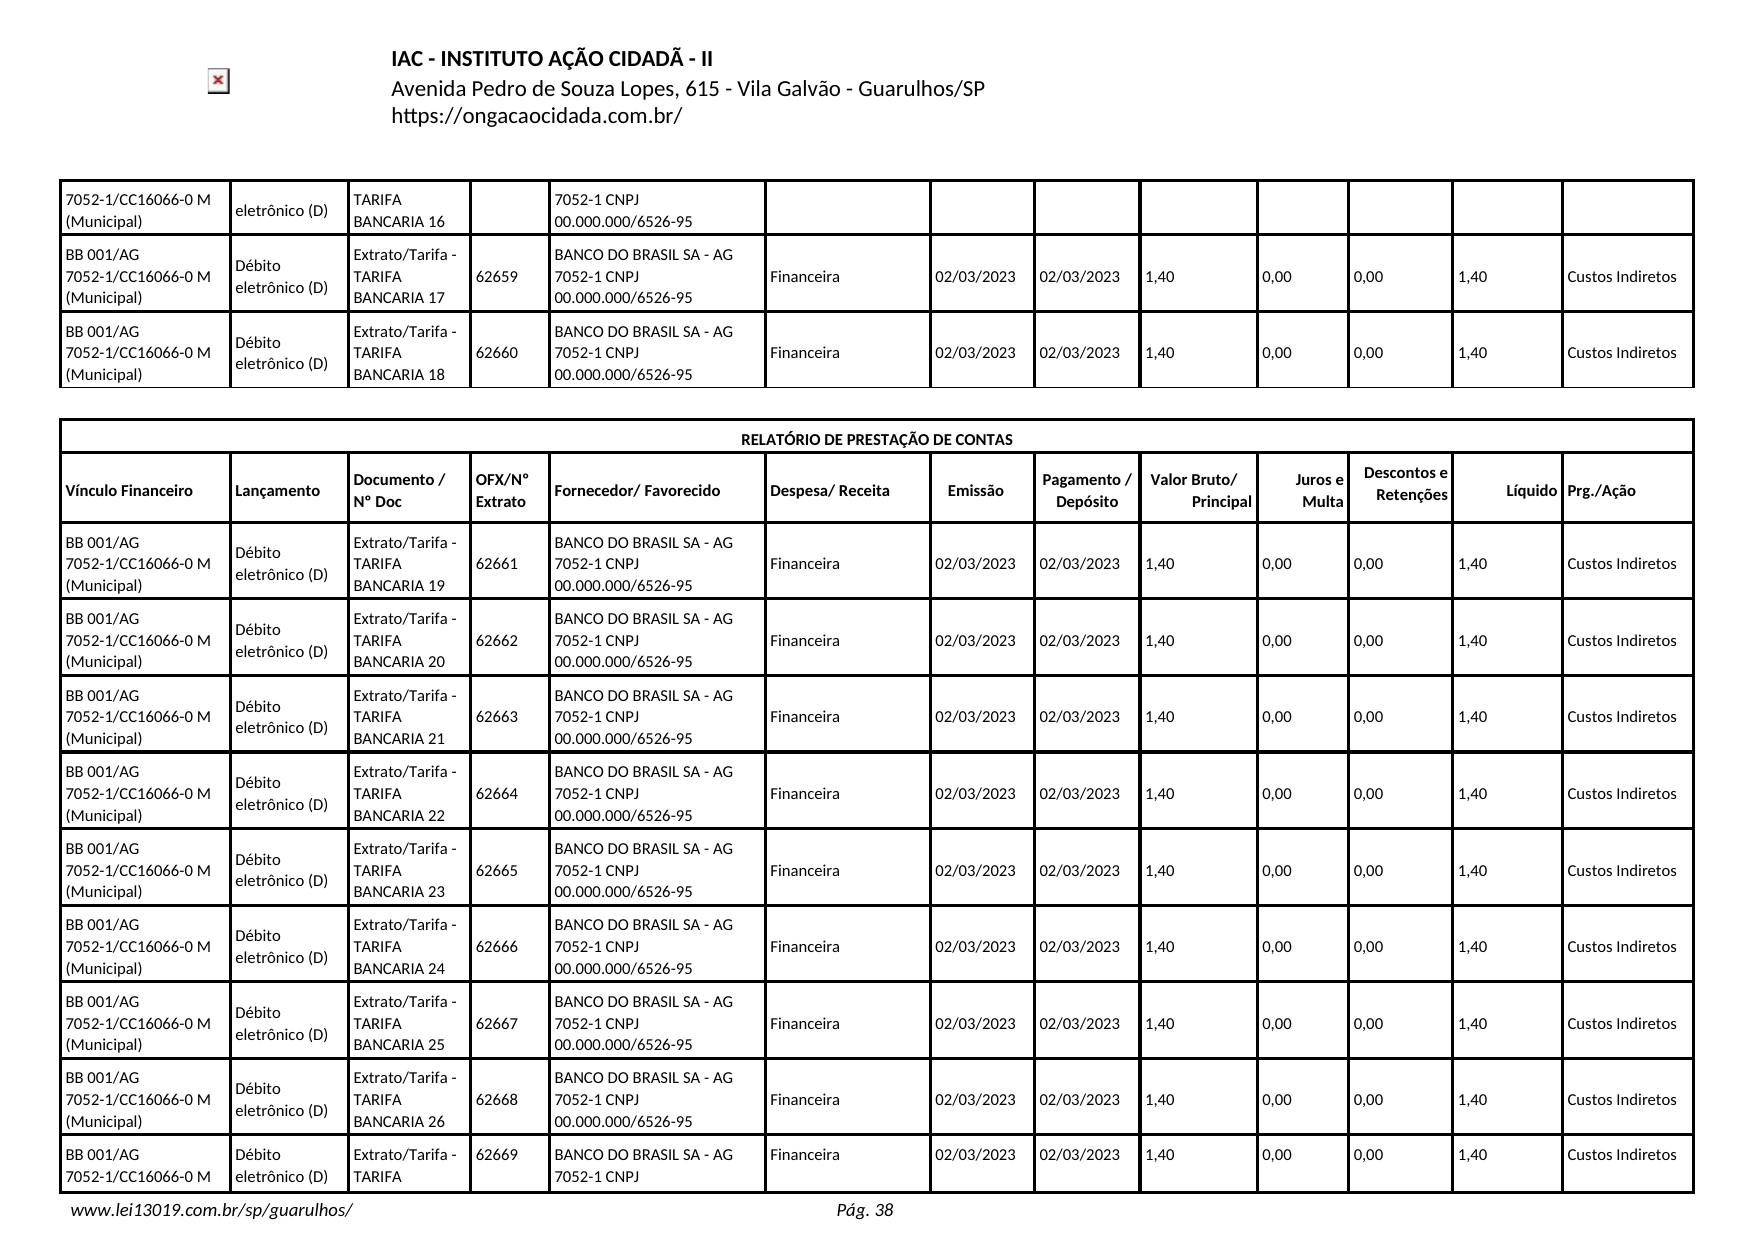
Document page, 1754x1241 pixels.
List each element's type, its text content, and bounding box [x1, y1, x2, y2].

table_cell Extrato/Tarifa - TARIFA BANCARIA 19 [350, 524, 469, 597]
table_cell 02/03/2023 [932, 600, 1033, 674]
table_cell 02/03/2023 [1036, 600, 1138, 674]
table_cell 1,40 [1454, 907, 1561, 980]
table_cell 02/03/2023 [1036, 830, 1138, 903]
table_cell 0,00 [1259, 830, 1347, 903]
table_cell 7052-1/CC16066-0 M (Municipal) [62, 182, 229, 233]
table_cell 1,40 [1142, 677, 1256, 750]
table_cell 62663 [472, 677, 548, 750]
table_cell Extrato/Tarifa - TARIFA BANCARIA 20 [350, 600, 469, 674]
table_cell Documento / Nº Doc [350, 454, 469, 521]
table_cell BB 001/AG 7052-1/CC16066-0 M (Municipal) [62, 677, 229, 750]
table_cell 62659 [472, 236, 548, 310]
table_cell 02/03/2023 [1036, 754, 1138, 827]
table_cell 0,00 [1259, 236, 1347, 310]
table_cell 0,00 [1350, 1136, 1451, 1191]
table_cell Vínculo Financeiro [62, 454, 229, 521]
table_cell Emissão [932, 454, 1033, 521]
table_cell BANCO DO BRASIL SA - AG 7052-1 CNPJ 00.000.000/6526-95 [551, 600, 764, 674]
table_cell Custos Indiretos [1564, 907, 1692, 980]
table_cell 1,40 [1454, 677, 1561, 750]
table_cell 62669 [472, 1136, 548, 1191]
table_cell 7052-1 CNPJ 00.000.000/6526-95 [551, 182, 764, 233]
table_cell [932, 182, 1033, 233]
table_cell 02/03/2023 [1036, 907, 1138, 980]
table_cell 02/03/2023 [1036, 236, 1138, 310]
table_cell 1,40 [1142, 600, 1256, 674]
table_cell Débito eletrônico (D) [232, 983, 347, 1057]
table_cell eletrônico (D) [232, 182, 347, 233]
table_cell BB 001/AG 7052-1/CC16066-0 M (Municipal) [62, 600, 229, 674]
table_cell Custos Indiretos [1564, 830, 1692, 903]
table_cell Extrato/Tarifa - TARIFA BANCARIA 26 [350, 1060, 469, 1133]
table_cell 62662 [472, 600, 548, 674]
table_cell BB 001/AG 7052-1/CC16066-0 M (Municipal) [62, 830, 229, 903]
table_cell Custos Indiretos [1564, 313, 1692, 386]
table_cell [1454, 182, 1561, 233]
table_cell Extrato/Tarifa - TARIFA BANCARIA 18 [350, 313, 469, 386]
table_cell 1,40 [1142, 830, 1256, 903]
table_cell 02/03/2023 [932, 313, 1033, 386]
table_cell 02/03/2023 [932, 236, 1033, 310]
table_cell BANCO DO BRASIL SA - AG 7052-1 CNPJ 00.000.000/6526-95 [551, 313, 764, 386]
table_cell BB 001/AG 7052-1/CC16066-0 M (Municipal) [62, 983, 229, 1057]
table_cell BANCO DO BRASIL SA - AG 7052-1 CNPJ 00.000.000/6526-95 [551, 1060, 764, 1133]
table_cell 0,00 [1350, 600, 1451, 674]
table_cell Custos Indiretos [1564, 1136, 1692, 1191]
table_cell BANCO DO BRASIL SA - AG 7052-1 CNPJ 00.000.000/6526-95 [551, 830, 764, 903]
table_cell BANCO DO BRASIL SA - AG 7052-1 CNPJ 00.000.000/6526-95 [551, 907, 764, 980]
table_cell 1,40 [1454, 983, 1561, 1057]
table_cell 02/03/2023 [932, 1060, 1033, 1133]
table_cell 0,00 [1350, 524, 1451, 597]
table_cell Financeira [767, 600, 929, 674]
table_cell Extrato/Tarifa - TARIFA BANCARIA 23 [350, 830, 469, 903]
table_header RELATÓRIO DE PRESTAÇÃO DE CONTAS [62, 421, 1692, 451]
table_cell Débito eletrônico (D) [232, 313, 347, 386]
table_cell - TARIFA BANCARIA 16 [350, 182, 469, 233]
table_cell 62661 [472, 524, 548, 597]
table_cell BB 001/AG 7052-1/CC16066-0 M (Municipal) [62, 313, 229, 386]
table_cell 1,40 [1454, 236, 1561, 310]
table_cell 0,00 [1259, 1136, 1347, 1191]
table_cell Custos Indiretos [1564, 600, 1692, 674]
table_cell Débito eletrônico (D) [232, 524, 347, 597]
table_cell Custos Indiretos [1564, 754, 1692, 827]
table_cell 0,00 [1259, 907, 1347, 980]
table_cell [767, 182, 929, 233]
table_cell Lançamento [232, 454, 347, 521]
table_cell 1,40 [1454, 313, 1561, 386]
table_cell 02/03/2023 [932, 1136, 1033, 1191]
table_cell 0,00 [1350, 677, 1451, 750]
table_cell 02/03/2023 [1036, 677, 1138, 750]
table_cell 1,40 [1454, 600, 1561, 674]
table_cell [1142, 182, 1256, 233]
table_cell 1,40 [1454, 524, 1561, 597]
table_cell Custos Indiretos [1564, 677, 1692, 750]
table_cell 02/03/2023 [932, 983, 1033, 1057]
table_cell 02/03/2023 [1036, 1060, 1138, 1133]
table_cell OFX/Nº Extrato [472, 454, 548, 521]
table_cell Débito eletrônico (D) [232, 600, 347, 674]
table_cell Fornecedor/ Favorecido [551, 454, 764, 521]
table_cell 0,00 [1350, 983, 1451, 1057]
table_cell Débito eletrônico (D) [232, 236, 347, 310]
table_cell 0,00 [1259, 983, 1347, 1057]
table_cell BANCO DO BRASIL SA - AG 7052-1 CNPJ 00.000.000/6526-95 [551, 754, 764, 827]
table_cell BB 001/AG 7052-1/CC16066-0 M (Municipal) [62, 236, 229, 310]
table_cell Extrato/Tarifa - TARIFA BANCARIA 25 [350, 983, 469, 1057]
table_cell Financeira [767, 1060, 929, 1133]
table_cell 1,40 [1454, 830, 1561, 903]
table_cell Financeira [767, 1136, 929, 1191]
table_cell 1,40 [1454, 1136, 1561, 1191]
table_cell 1,40 [1142, 313, 1256, 386]
table_cell 02/03/2023 [932, 677, 1033, 750]
table_cell [1259, 182, 1347, 233]
table_cell 02/03/2023 [1036, 313, 1138, 386]
table_cell 1,40 [1142, 1136, 1256, 1191]
table_cell Financeira [767, 754, 929, 827]
table_cell 02/03/2023 [932, 524, 1033, 597]
table_cell 0,00 [1350, 754, 1451, 827]
table_cell Financeira [767, 236, 929, 310]
table_cell 02/03/2023 [932, 830, 1033, 903]
picture [207, 68, 230, 94]
table_cell 1,40 [1142, 754, 1256, 827]
table_cell Valor Bruto/ Principal [1142, 454, 1256, 521]
table_cell Extrato/Tarifa - TARIFA [350, 1136, 469, 1191]
table_cell 0,00 [1259, 313, 1347, 386]
table_cell Pagamento / Depósito [1036, 454, 1138, 521]
table_cell Débito eletrônico (D) [232, 907, 347, 980]
table_cell 62660 [472, 313, 548, 386]
table_cell 0,00 [1350, 830, 1451, 903]
table_cell Extrato/Tarifa - TARIFA BANCARIA 21 [350, 677, 469, 750]
table_cell 1,40 [1454, 754, 1561, 827]
table_cell 1,40 [1142, 907, 1256, 980]
table_cell BANCO DO BRASIL SA - AG 7052-1 CNPJ 00.000.000/6526-95 [551, 983, 764, 1057]
table_cell 0,00 [1259, 677, 1347, 750]
table_cell Despesa/ Receita [767, 454, 929, 521]
table_cell BB 001/AG 7052-1/CC16066-0 M (Municipal) [62, 907, 229, 980]
table_cell Descontos e Retenções [1350, 454, 1451, 521]
table_cell Extrato/Tarifa - TARIFA BANCARIA 22 [350, 754, 469, 827]
table_cell 02/03/2023 [932, 907, 1033, 980]
table_cell 0,00 [1350, 1060, 1451, 1133]
table_cell Débito eletrônico (D) [232, 830, 347, 903]
table_cell Financeira [767, 677, 929, 750]
table_cell 02/03/2023 [932, 754, 1033, 827]
table_cell [1564, 182, 1692, 233]
table_cell 0,00 [1350, 313, 1451, 386]
table_cell Financeira [767, 907, 929, 980]
table_cell Débito eletrônico (D) [232, 677, 347, 750]
table_cell 62665 [472, 830, 548, 903]
table_cell 02/03/2023 [1036, 1136, 1138, 1191]
table_cell Custos Indiretos [1564, 983, 1692, 1057]
table_cell 62667 [472, 983, 548, 1057]
table_cell 1,40 [1454, 1060, 1561, 1133]
table_cell [1350, 182, 1451, 233]
table_cell 0,00 [1259, 524, 1347, 597]
table_cell Débito eletrônico (D) [232, 754, 347, 827]
table_cell 1,40 [1142, 524, 1256, 597]
table_cell 0,00 [1259, 754, 1347, 827]
table_cell Custos Indiretos [1564, 236, 1692, 310]
table_cell [472, 182, 548, 233]
table_cell Líquido [1454, 454, 1561, 521]
table_cell Financeira [767, 313, 929, 386]
table_cell BANCO DO BRASIL SA - AG 7052-1 CNPJ 00.000.000/6526-95 [551, 524, 764, 597]
table_cell BB 001/AG 7052-1/CC16066-0 M (Municipal) [62, 1060, 229, 1133]
table_cell BB 001/AG 7052-1/CC16066-0 M (Municipal) [62, 524, 229, 597]
table_cell 1,40 [1142, 236, 1256, 310]
table_cell Extrato/Tarifa - TARIFA BANCARIA 17 [350, 236, 469, 310]
table_cell BB 001/AG 7052-1/CC16066-0 M [62, 1136, 229, 1191]
table_cell [1036, 182, 1138, 233]
table_cell 0,00 [1350, 236, 1451, 310]
table_cell Custos Indiretos [1564, 524, 1692, 597]
table_cell 1,40 [1142, 983, 1256, 1057]
table_cell 1,40 [1142, 1060, 1256, 1133]
table_cell 62666 [472, 907, 548, 980]
table_cell 0,00 [1259, 1060, 1347, 1133]
table_cell Prg./Ação [1564, 454, 1692, 521]
table_cell BB 001/AG 7052-1/CC16066-0 M (Municipal) [62, 754, 229, 827]
table_cell 0,00 [1259, 600, 1347, 674]
table_cell Juros e Multa [1259, 454, 1347, 521]
table_cell Financeira [767, 830, 929, 903]
table_cell Débito eletrônico (D) [232, 1136, 347, 1191]
table_cell 62664 [472, 754, 548, 827]
table_cell Custos Indiretos [1564, 1060, 1692, 1133]
table_cell 62668 [472, 1060, 548, 1133]
table_cell Extrato/Tarifa - TARIFA BANCARIA 24 [350, 907, 469, 980]
table_cell 0,00 [1350, 907, 1451, 980]
table_cell Débito eletrônico (D) [232, 1060, 347, 1133]
table_cell Financeira [767, 983, 929, 1057]
table_cell BANCO DO BRASIL SA - AG 7052-1 CNPJ [551, 1136, 764, 1191]
table_cell Financeira [767, 524, 929, 597]
table_cell 02/03/2023 [1036, 524, 1138, 597]
table_cell BANCO DO BRASIL SA - AG 7052-1 CNPJ 00.000.000/6526-95 [551, 677, 764, 750]
table_cell BANCO DO BRASIL SA - AG 7052-1 CNPJ 00.000.000/6526-95 [551, 236, 764, 310]
table_cell 02/03/2023 [1036, 983, 1138, 1057]
